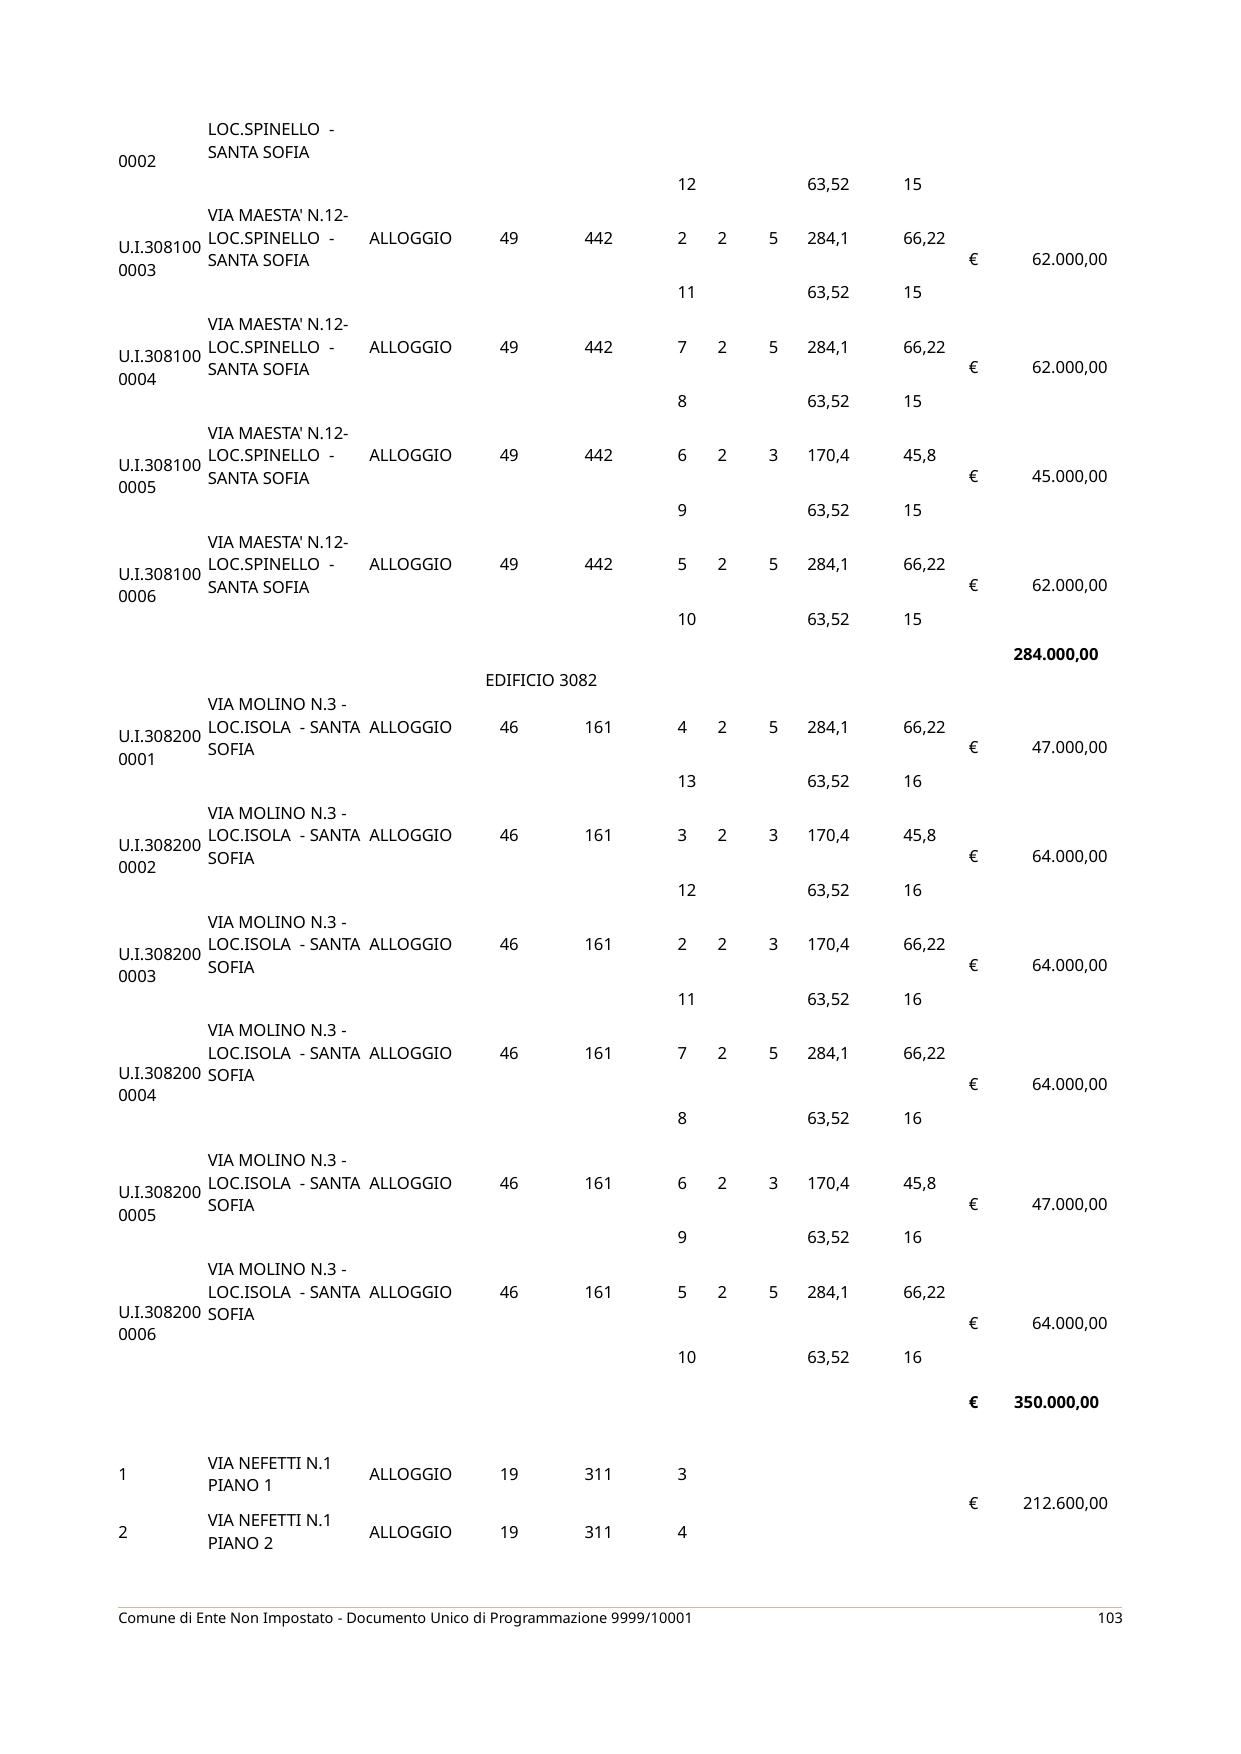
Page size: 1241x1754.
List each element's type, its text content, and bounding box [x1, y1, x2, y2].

table_cell [769, 1087, 807, 1149]
table_cell 63,52 [807, 598, 903, 639]
table_cell € 212.600,00 [964, 1446, 1123, 1561]
table_cell [584, 1087, 677, 1149]
table_cell U.I.3082000006 [118, 1258, 208, 1388]
table_cell 284,1 [807, 1019, 903, 1087]
table_cell 170,4 [807, 911, 903, 978]
table_cell 2 [718, 1149, 769, 1217]
table_cell 46 [500, 1019, 584, 1087]
table_cell 15 [903, 598, 964, 639]
table_cell [369, 1326, 499, 1388]
table_cell [677, 639, 717, 668]
table_cell [208, 598, 369, 639]
table_cell [208, 1217, 369, 1258]
table_cell [208, 1326, 369, 1388]
table_cell [500, 1388, 584, 1417]
table_cell [769, 163, 807, 204]
table_cell 63,52 [807, 489, 903, 531]
table_cell 66,22 [903, 313, 964, 381]
table_cell [769, 598, 807, 639]
table_cell [718, 1388, 769, 1417]
table_cell 1 [118, 1446, 208, 1503]
table_cell [584, 639, 677, 668]
table_cell ALLOGGIO [369, 1503, 499, 1561]
table_cell 2 [718, 422, 769, 489]
table_cell U.I.3082000004 [118, 1019, 208, 1149]
table_cell 63,52 [807, 381, 903, 422]
table_cell [118, 1388, 208, 1417]
table_cell 2 [118, 1503, 208, 1561]
table_cell 16 [903, 1326, 964, 1388]
table_cell [500, 272, 584, 313]
table_cell [769, 1217, 807, 1258]
table_cell 49 [500, 422, 584, 489]
table_cell 5 [677, 1258, 717, 1326]
table_cell [208, 1417, 369, 1446]
table_cell 284,1 [807, 693, 903, 761]
table_cell 7 [677, 1019, 717, 1087]
table_cell ALLOGGIO [369, 531, 499, 598]
table_cell VIA MOLINO N.3 - LOC.ISOLA - SANTA SOFIA [208, 1149, 369, 1217]
table_cell 2 [718, 802, 769, 869]
table_cell 15 [903, 163, 964, 204]
table_cell [369, 639, 499, 668]
table_cell [500, 598, 584, 639]
table_cell 161 [584, 802, 677, 869]
table_cell ALLOGGIO [369, 1149, 499, 1217]
table_cell [500, 1417, 584, 1446]
table_cell [118, 1417, 208, 1446]
table_cell [769, 978, 807, 1019]
table_cell 49 [500, 531, 584, 598]
table_cell [807, 1503, 903, 1561]
table_cell 0002 [118, 118, 208, 204]
table_cell U.I.3082000002 [118, 802, 208, 911]
table_cell 63,52 [807, 1217, 903, 1258]
table_cell 2 [718, 1019, 769, 1087]
table_cell € 64.000,00 [964, 911, 1123, 1019]
table_cell 2 [718, 204, 769, 272]
table_cell 12 [677, 869, 717, 911]
table_cell 16 [903, 1087, 964, 1149]
table_cell [807, 639, 903, 668]
table_cell 7 [677, 313, 717, 381]
table_cell [369, 272, 499, 313]
table_cell 5 [769, 204, 807, 272]
table_cell [769, 272, 807, 313]
table_cell 3 [677, 1446, 717, 1503]
table_cell [208, 489, 369, 531]
table_cell [369, 598, 499, 639]
table_cell [769, 1326, 807, 1388]
table_cell 2 [677, 204, 717, 272]
table_cell 66,22 [903, 1019, 964, 1087]
table_cell 46 [500, 802, 584, 869]
table_cell [369, 381, 499, 422]
table_cell 3 [769, 802, 807, 869]
table_cell ALLOGGIO [369, 802, 499, 869]
table_cell 66,22 [903, 693, 964, 761]
table_cell 5 [769, 1019, 807, 1087]
table_cell [718, 118, 769, 163]
table_cell € 62.000,00 [964, 313, 1123, 422]
table_cell 63,52 [807, 1326, 903, 1388]
table_cell [369, 978, 499, 1019]
table_cell [964, 668, 1123, 693]
table_cell 15 [903, 489, 964, 531]
table_cell [964, 118, 1123, 204]
table_cell [208, 639, 369, 668]
table_cell 5 [769, 531, 807, 598]
table_cell 45,8 [903, 802, 964, 869]
table_cell € 47.000,00 [964, 693, 1123, 802]
table_cell [500, 1326, 584, 1388]
table_cell 10 [677, 1326, 717, 1388]
table_cell [584, 381, 677, 422]
table_cell € 62.000,00 [964, 204, 1123, 313]
table_cell 16 [903, 1217, 964, 1258]
table_cell € 64.000,00 [964, 1258, 1123, 1388]
table_cell VIA NEFETTI N.1 PIANO 1 [208, 1446, 369, 1503]
table_cell ALLOGGIO [369, 1019, 499, 1087]
table_cell [807, 1388, 903, 1417]
table_cell € 45.000,00 [964, 422, 1123, 531]
table_cell [369, 489, 499, 531]
table_cell [369, 1388, 499, 1417]
table_cell U.I.3081000004 [118, 313, 208, 422]
table_cell 45,8 [903, 1149, 964, 1217]
table_cell [718, 978, 769, 1019]
table_cell € 64.000,00 [964, 1019, 1123, 1149]
table_cell 63,52 [807, 869, 903, 911]
table_cell [903, 1503, 964, 1561]
table_cell U.I.3081000006 [118, 531, 208, 639]
table_cell [769, 1446, 807, 1503]
table_cell [118, 639, 208, 668]
table_cell [769, 639, 807, 668]
table_cell [500, 1087, 584, 1149]
table_cell [500, 639, 584, 668]
table_cell 11 [677, 272, 717, 313]
table_cell [208, 1388, 369, 1417]
table_cell [208, 978, 369, 1019]
table_cell [718, 869, 769, 911]
table_cell 442 [584, 531, 677, 598]
table_cell 15 [903, 381, 964, 422]
table_cell [807, 1446, 903, 1503]
table_cell [584, 489, 677, 531]
table_cell 442 [584, 204, 677, 272]
table_cell [718, 1503, 769, 1561]
table_cell [369, 1417, 499, 1446]
table_cell 66,22 [903, 911, 964, 978]
table_cell 63,52 [807, 1087, 903, 1149]
table_cell 8 [677, 1087, 717, 1149]
table_cell 63,52 [807, 163, 903, 204]
table_cell [718, 1417, 769, 1446]
table_cell 66,22 [903, 1258, 964, 1326]
table_cell [208, 272, 369, 313]
table_cell 66,22 [903, 531, 964, 598]
table_cell 16 [903, 978, 964, 1019]
table_cell 2 [718, 313, 769, 381]
table_cell [500, 761, 584, 802]
table_cell 2 [718, 911, 769, 978]
table_cell 284,1 [807, 204, 903, 272]
table_cell [677, 118, 717, 163]
table_cell 161 [584, 1149, 677, 1217]
table_cell [718, 163, 769, 204]
table_cell 19 [500, 1446, 584, 1503]
table_cell VIA MOLINO N.3 - LOC.ISOLA - SANTA SOFIA [208, 1019, 369, 1087]
table_cell 19 [500, 1503, 584, 1561]
table_cell VIA MOLINO N.3 - LOC.ISOLA - SANTA SOFIA [208, 1258, 369, 1326]
table_cell [500, 869, 584, 911]
table_cell [718, 761, 769, 802]
table_cell [807, 1417, 903, 1446]
table_cell 170,4 [807, 422, 903, 489]
table_cell U.I.3082000001 [118, 693, 208, 802]
table_cell [584, 598, 677, 639]
table_cell 12 [677, 163, 717, 204]
table_cell 46 [500, 911, 584, 978]
table_cell [903, 1417, 964, 1446]
table_cell EDIFICIO 3082 [118, 668, 964, 693]
table_cell [584, 163, 677, 204]
table_cell 170,4 [807, 1149, 903, 1217]
table_cell [718, 639, 769, 668]
table_cell 311 [584, 1446, 677, 1503]
table_cell 161 [584, 693, 677, 761]
table_cell 2 [718, 1258, 769, 1326]
table_cell [718, 1087, 769, 1149]
table_cell [769, 118, 807, 163]
table_cell 170,4 [807, 802, 903, 869]
table_cell U.I.3082000003 [118, 911, 208, 1019]
table_cell € 62.000,00 [964, 531, 1123, 639]
table_cell 16 [903, 869, 964, 911]
table_cell VIA MOLINO N.3 - LOC.ISOLA - SANTA SOFIA [208, 693, 369, 761]
table_cell [584, 1326, 677, 1388]
table_cell 284.000,00 [964, 639, 1123, 668]
table_cell 66,22 [903, 204, 964, 272]
table_cell [584, 1388, 677, 1417]
table_cell [718, 1326, 769, 1388]
table_cell [903, 639, 964, 668]
table_cell 13 [677, 761, 717, 802]
table_cell 3 [769, 1149, 807, 1217]
table_cell 161 [584, 1019, 677, 1087]
table_cell 5 [677, 531, 717, 598]
table_cell VIA NEFETTI N.1 PIANO 2 [208, 1503, 369, 1561]
table_cell [718, 489, 769, 531]
table_cell [369, 1217, 499, 1258]
table_cell [718, 598, 769, 639]
table_cell [903, 1388, 964, 1417]
table_cell [500, 1217, 584, 1258]
table_cell € 64.000,00 [964, 802, 1123, 911]
table_cell [964, 1417, 1123, 1446]
table_cell [718, 1446, 769, 1503]
table_cell [769, 761, 807, 802]
table_cell 46 [500, 1258, 584, 1326]
table_cell 6 [677, 422, 717, 489]
table_cell [208, 1087, 369, 1149]
table_cell VIA MOLINO N.3 - LOC.ISOLA - SANTA SOFIA [208, 802, 369, 869]
table_cell VIA MOLINO N.3 - LOC.ISOLA - SANTA SOFIA [208, 911, 369, 978]
table_cell 3 [677, 802, 717, 869]
table_cell [584, 1217, 677, 1258]
table_cell 46 [500, 693, 584, 761]
table_cell 442 [584, 313, 677, 381]
table_cell ALLOGGIO [369, 204, 499, 272]
table_cell 15 [903, 272, 964, 313]
table_cell ALLOGGIO [369, 911, 499, 978]
table_cell ALLOGGIO [369, 313, 499, 381]
table_cell [369, 118, 499, 163]
table_cell 284,1 [807, 1258, 903, 1326]
table_cell [584, 978, 677, 1019]
table_cell [677, 1417, 717, 1446]
table_cell 2 [718, 531, 769, 598]
table_cell 311 [584, 1503, 677, 1561]
table_cell [718, 1217, 769, 1258]
table_cell ALLOGGIO [369, 1258, 499, 1326]
table_cell 9 [677, 489, 717, 531]
table_cell [769, 1503, 807, 1561]
table_cell 11 [677, 978, 717, 1019]
table_cell 45,8 [903, 422, 964, 489]
table_cell 284,1 [807, 313, 903, 381]
table_cell VIA MAESTA' N.12-LOC.SPINELLO - SANTA SOFIA [208, 422, 369, 489]
table_cell 63,52 [807, 272, 903, 313]
table_cell [718, 381, 769, 422]
table_cell [208, 381, 369, 422]
table_cell 5 [769, 313, 807, 381]
table_cell € 47.000,00 [964, 1149, 1123, 1258]
table_cell [500, 163, 584, 204]
table_cell [584, 761, 677, 802]
table_cell [769, 489, 807, 531]
table_cell 9 [677, 1217, 717, 1258]
table_cell [369, 761, 499, 802]
table_cell 49 [500, 313, 584, 381]
table_cell VIA MAESTA' N.12-LOC.SPINELLO - SANTA SOFIA [208, 204, 369, 272]
table_cell U.I.3081000003 [118, 204, 208, 313]
table_cell 3 [769, 422, 807, 489]
table_cell [584, 1417, 677, 1446]
table_cell 46 [500, 1149, 584, 1217]
table_cell ALLOGGIO [369, 1446, 499, 1503]
table_cell 49 [500, 204, 584, 272]
table_cell 4 [677, 1503, 717, 1561]
table_cell [500, 978, 584, 1019]
table_cell [500, 489, 584, 531]
table_cell 5 [769, 1258, 807, 1326]
table_cell [769, 1388, 807, 1417]
table_cell U.I.3081000005 [118, 422, 208, 531]
table_cell 161 [584, 911, 677, 978]
table_cell [769, 869, 807, 911]
table_cell VIA MAESTA' N.12-LOC.SPINELLO - SANTA SOFIA [208, 531, 369, 598]
table_cell 4 [677, 693, 717, 761]
table_cell ALLOGGIO [369, 422, 499, 489]
table_cell ALLOGGIO [369, 693, 499, 761]
table_cell [584, 272, 677, 313]
table_cell € 350.000,00 [964, 1388, 1123, 1417]
table_cell [584, 869, 677, 911]
table_cell [677, 1388, 717, 1417]
table_cell [769, 1417, 807, 1446]
table_cell [208, 163, 369, 204]
table_cell [369, 869, 499, 911]
table_cell [500, 381, 584, 422]
table_cell [584, 118, 677, 163]
table_cell 63,52 [807, 761, 903, 802]
table_cell 442 [584, 422, 677, 489]
table_cell 16 [903, 761, 964, 802]
table_cell [208, 761, 369, 802]
table_cell 6 [677, 1149, 717, 1217]
table_cell VIA MAESTA' N.12-LOC.SPINELLO - SANTA SOFIA [208, 313, 369, 381]
table_cell LOC.SPINELLO - SANTA SOFIA [208, 118, 369, 163]
table_cell 2 [718, 693, 769, 761]
table_cell [500, 118, 584, 163]
table_cell [769, 381, 807, 422]
table_cell 63,52 [807, 978, 903, 1019]
table_cell 8 [677, 381, 717, 422]
table_cell 2 [677, 911, 717, 978]
table_cell U.I.3082000005 [118, 1149, 208, 1258]
table_cell [369, 163, 499, 204]
table_cell 5 [769, 693, 807, 761]
table_cell [208, 869, 369, 911]
table_cell 161 [584, 1258, 677, 1326]
table_cell 3 [769, 911, 807, 978]
table_cell [718, 272, 769, 313]
table_cell 284,1 [807, 531, 903, 598]
table_cell [807, 118, 903, 163]
table_cell [903, 1446, 964, 1503]
table_cell 10 [677, 598, 717, 639]
table_cell [903, 118, 964, 163]
table_cell [369, 1087, 499, 1149]
